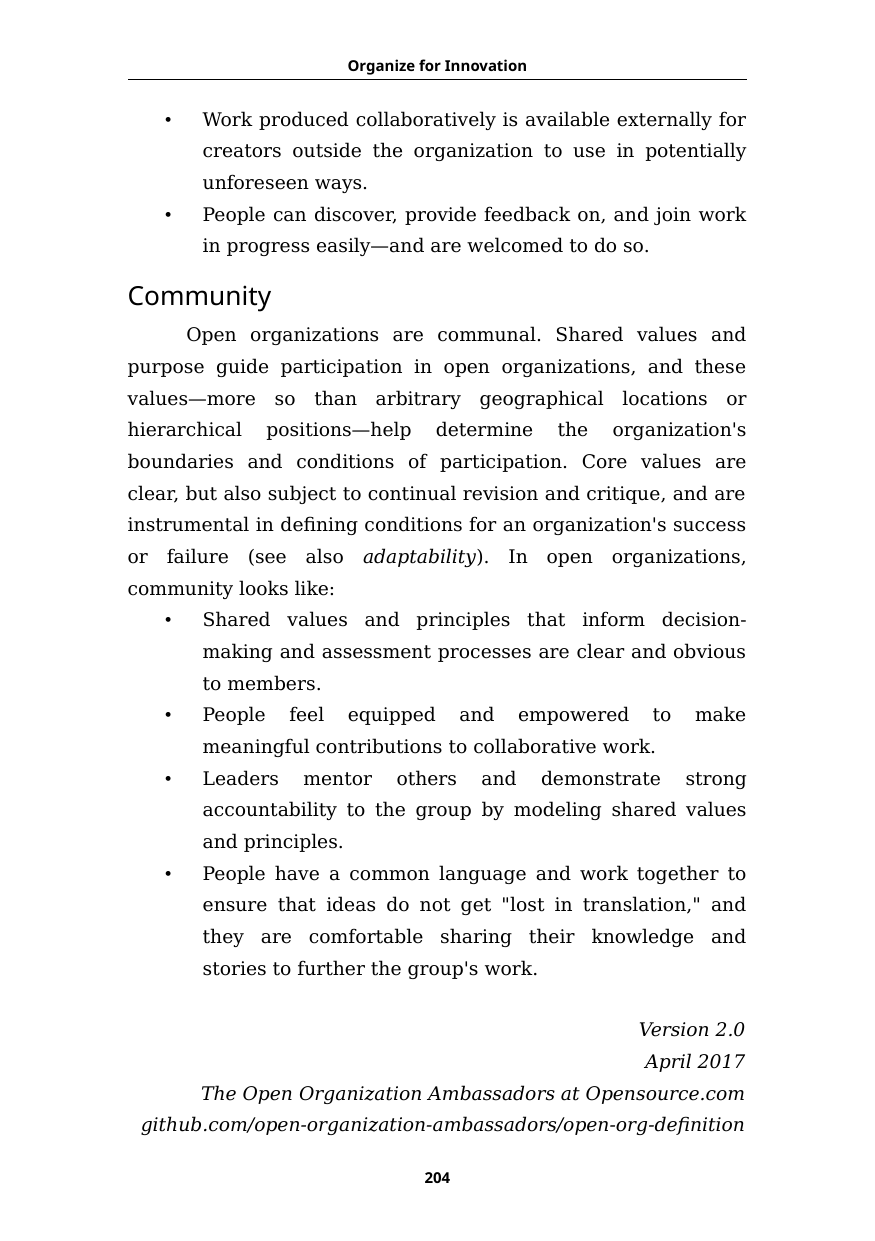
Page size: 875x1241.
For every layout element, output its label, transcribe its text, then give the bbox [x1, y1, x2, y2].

text Version 2.0 April 2017 The Open Organization Ambassadors at Opensource.com github.com/open-organization-ambassadors/open-org-definition [127, 1019, 747, 1136]
list Work produced collaboratively is available externally for creators outside the organization to use in potentially unforeseen ways. [165, 109, 747, 194]
list Shared values and principles that inform decision-making and assessment processes are clear and obvious to members. [165, 609, 747, 695]
subtitle Community [127, 282, 747, 312]
list People can discover, provide feedback on, and join work in progress easily—and are welcomed to do so. [165, 204, 747, 257]
list People feel equipped and empowered to make meaningful contributions to collaborative work. [165, 704, 747, 758]
text Open organizations are communal. Shared values and purpose guide participation in open organizations, and these values—more so than arbitrary geographical locations or hierarchical positions—help determine the organization's boundaries and conditions of participation. Core values are clear, but also subject to continual revision and critique, and are instrumental in defining conditions for an organization's success or failure (see also adaptability). In open organizations, community looks like: [127, 324, 747, 600]
list Leaders mentor others and demonstrate strong accountability to the group by modeling shared values and principles. [165, 768, 747, 853]
list People have a common language and work together to ensure that ideas do not get "lost in translation," and they are comfortable sharing their knowledge and stories to further the group's work. [165, 863, 747, 980]
